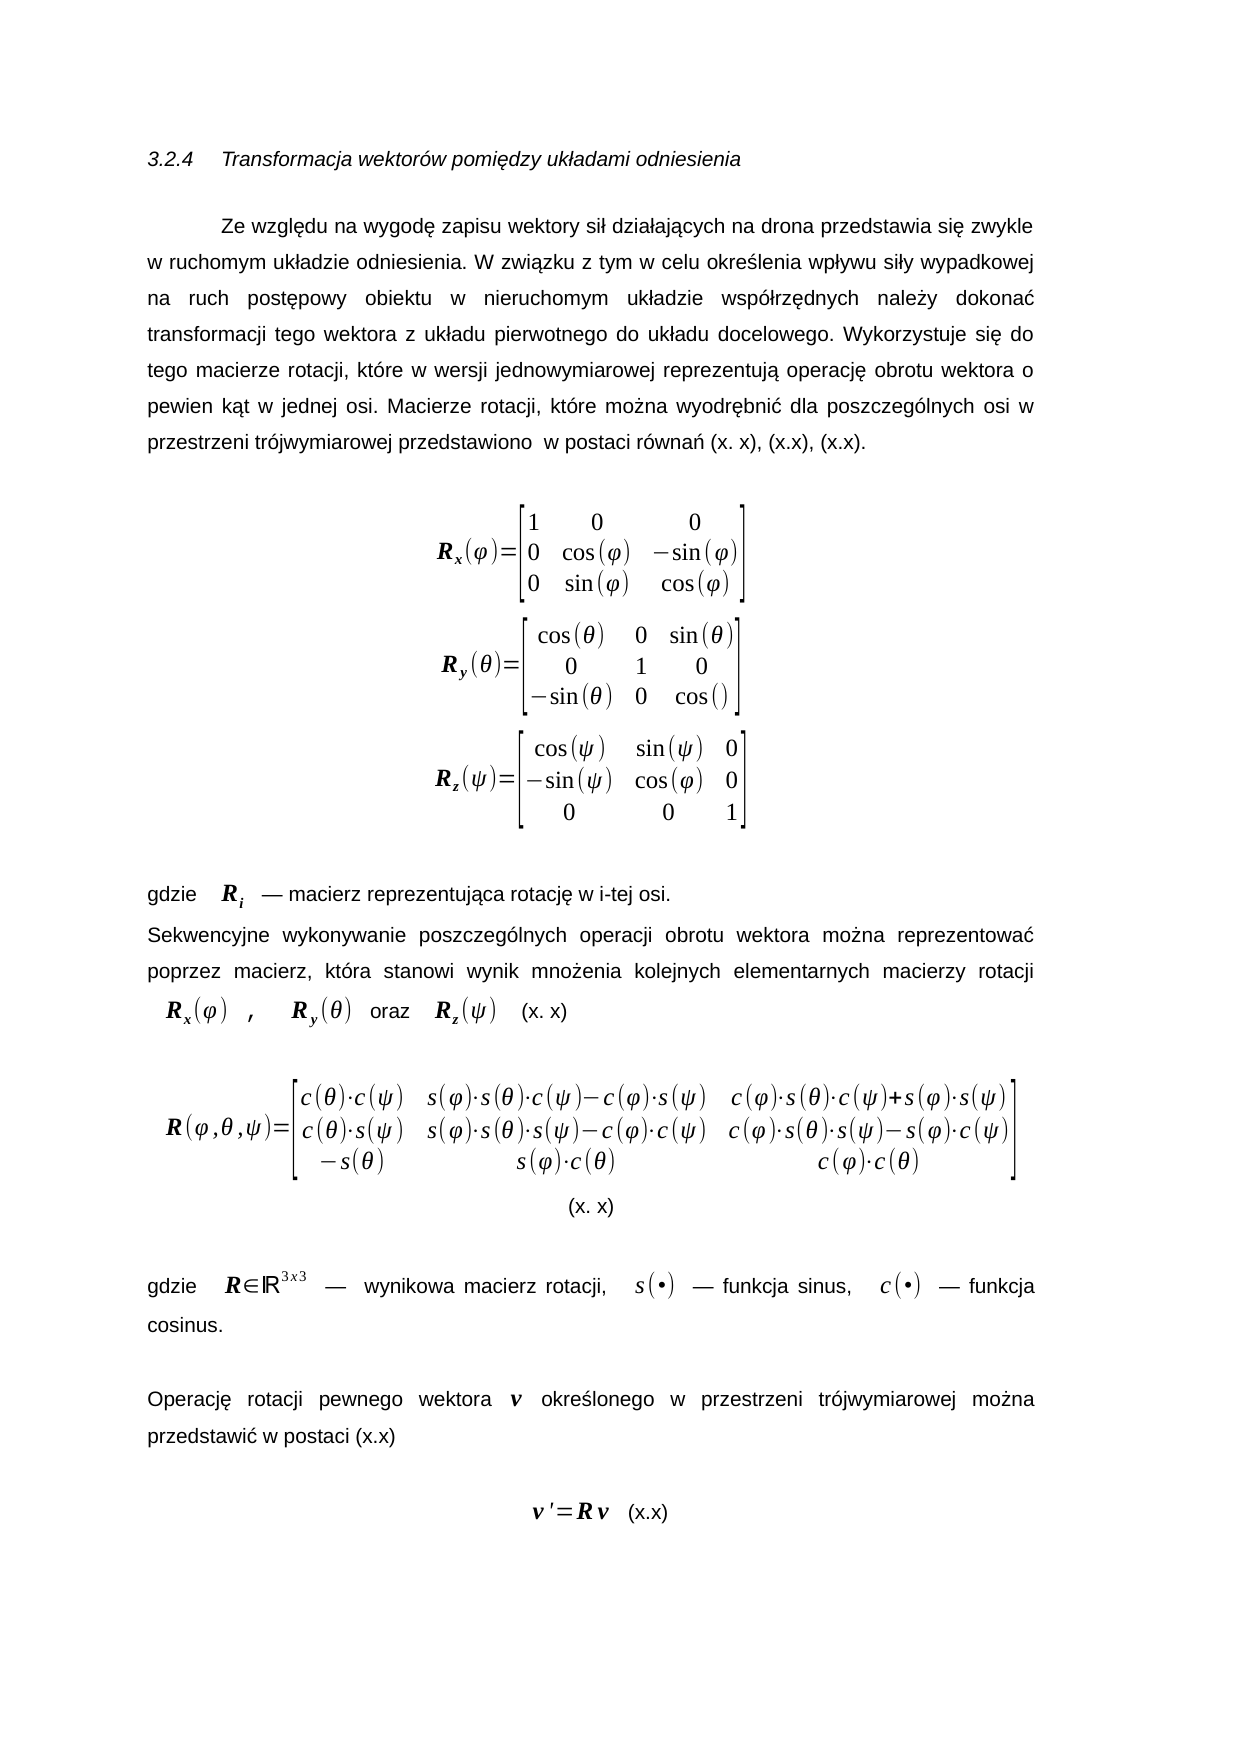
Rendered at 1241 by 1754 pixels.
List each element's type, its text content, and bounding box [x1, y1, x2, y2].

text Ze względu na wygodę zapisu wektory sił działających na drona przedstawia się zwykle w ruchomym układzie odniesienia. W związku z tym w celu określenia wpływu siły wypadkowej na ruch postępowy obiektu w nieruchomym układzie współrzędnych należy dokonać transformacji tego wektora z układu pierwotnego do układu docelowego. Wykorzystuje się do tego macierze rotacji, które w wersji jednowymiarowej reprezentują operację obrotu wektora o pewien kąt w jednej osi. Macierze rotacji, które można wyodrębnić dla poszczególnych osi w przestrzeni trójwymiarowej przedstawiono w postaci równań (x. x), (x.x), (x.x). [147, 214, 1035, 454]
text Sekwencyjne wykonywanie poszczególnych operacji obrotu wektora można reprezentować poprzez macierz, która stanowi wynik mnożenia kolejnych elementarnych macierzy rotacji , oraz (x. x) [147, 923, 1035, 1028]
text gdzie — wynikowa macierz rotacji, — funkcja sinus, — funkcja cosinus. [147, 1267, 1035, 1336]
subtitle Transformacja wektorów pomiędzy układami odniesienia [147, 147, 1035, 171]
text Operację rotacji pewnego wektoraokreślonego w przestrzeni trójwymiarowej można przedstawić w postaci (x.x) [147, 1384, 1035, 1448]
text (x.x) [147, 1497, 1035, 1525]
text gdzie — macierz reprezentująca rotację w i-tej osi. [147, 879, 1035, 911]
text (x. x) [147, 1078, 1035, 1218]
